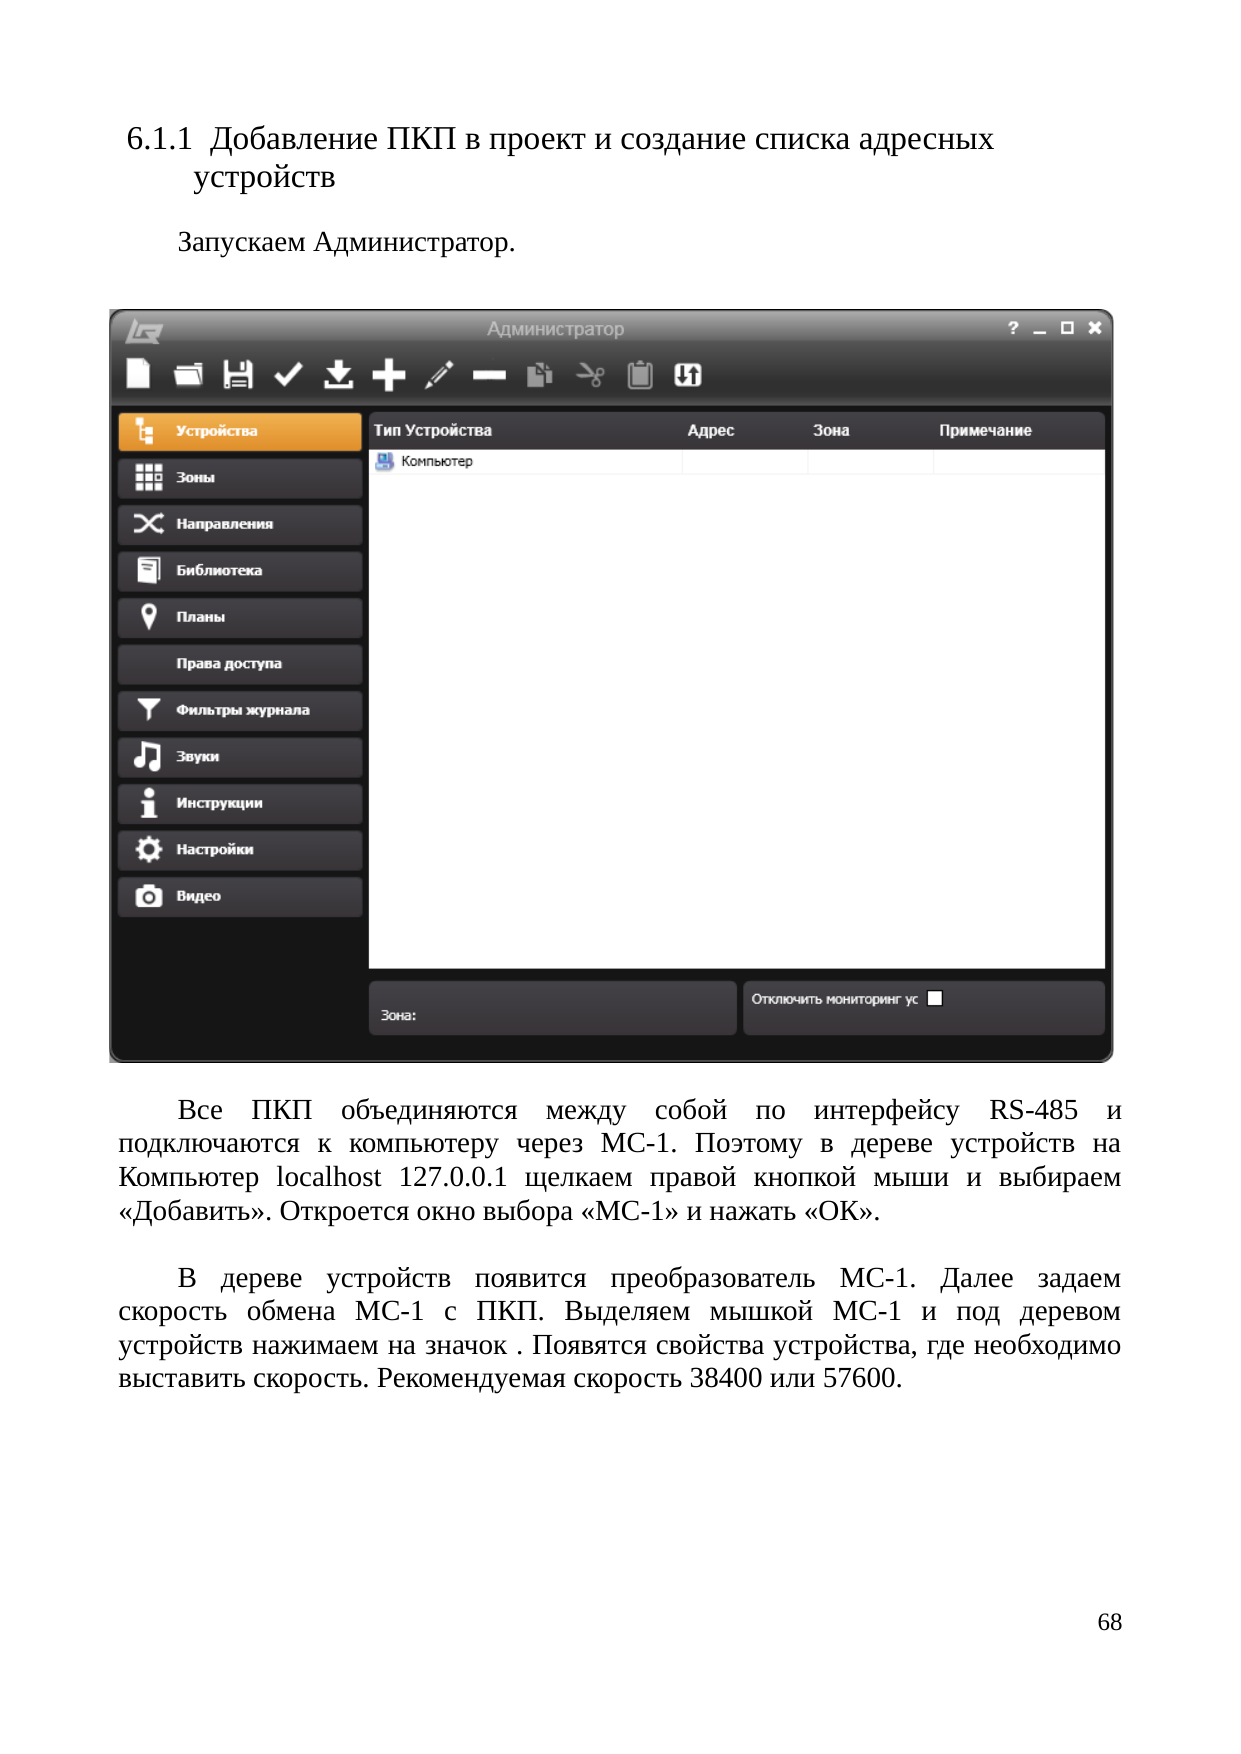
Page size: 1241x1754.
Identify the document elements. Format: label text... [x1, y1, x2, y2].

text Запускаем Администратор. [118, 224, 1122, 258]
subtitle Добавление ПКП в проект и создание списка адресных устройств [118, 118, 1122, 195]
text В дереве устройств появится преобразователь МС-1. Далее задаем скорость обмена МС-1 с ПКП. Выделяем мышкой МС-1 и под деревом устройств нажимаем на значок . Появятся свойства устройства, где необходимо выставить скорость. Рекомендуемая скорость 38400 или 57600. [118, 1260, 1122, 1394]
picture [109, 309, 1114, 1063]
text Все ПКП объединяются между собой по интерфейсу RS-485 и подключаются к компьютеру через МС-1. Поэтому в дереве устройств на Компьютер localhost 127.0.0.1 щелкаем правой кнопкой мыши и выбираем «Добавить». Откроется окно выбора «МС-1» и нажать «ОК». [118, 258, 1122, 1226]
